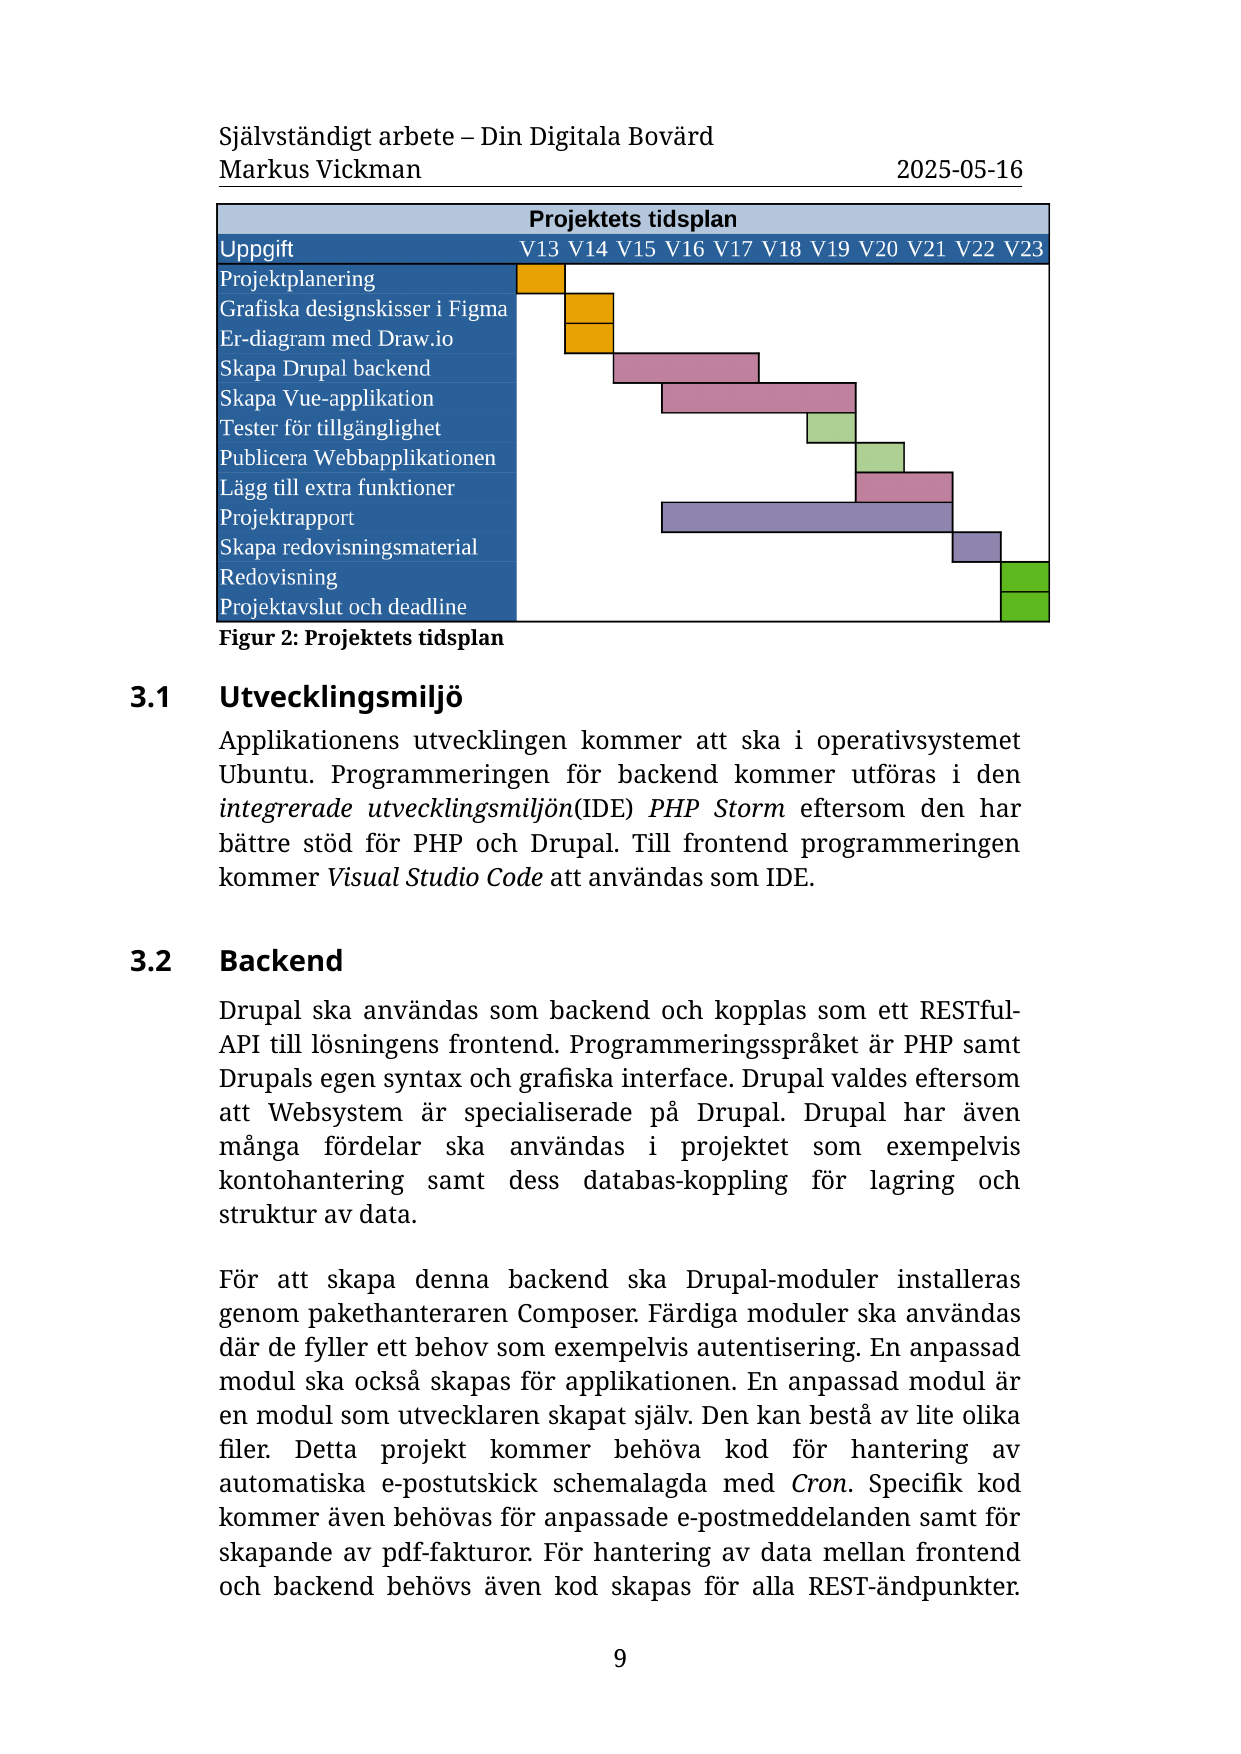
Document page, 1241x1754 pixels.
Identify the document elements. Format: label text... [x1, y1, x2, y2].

text Drupal ska användas som backend och kopplas som ett RESTful-API till lösningens frontend. Programmeringsspråket är PHP samt Drupals egen syntax och grafiska interface. Drupal valdes eftersom att Websystem är specialiserade på Drupal. Drupal har även många fördelar ska användas i projektet som exempelvis kontohantering samt dess databas-koppling för lagring och struktur av data. [218, 992, 1022, 1231]
subtitle Utvecklingsmiljö [130, 676, 1022, 716]
text Applikationens utvecklingen kommer att ska i operativsystemet Ubuntu. Programmeringen för backend kommer utföras i den integrerade utvecklingsmiljön(IDE) PHP Storm eftersom den har bättre stöd för PHP och Drupal. Till frontend programmeringen kommer Visual Studio Code att användas som IDE. [218, 723, 1022, 893]
text För att skapa denna backend ska Drupal-moduler installeras genom pakethanteraren Composer. Färdiga moduler ska användas där de fyller ett behov som exempelvis autentisering. En anpassad modul ska också skapas för applikationen. En anpassad modul är en modul som utvecklaren skapat själv. Den kan bestå av lite olika filer. Detta projekt kommer behöva kod för hantering av automatiska e-postutskick schemalagda med Cron. Specifik kod kommer även behövas för anpassade e-postmeddelanden samt för skapande av pdf-fakturor. För hantering av data mellan frontend och backend behövs även kod skapas för alla REST-ändpunkter. [218, 1262, 1022, 1602]
picture [215, 203, 1051, 623]
subtitle Backend [130, 940, 1022, 979]
text Figur 2: Projektets tidsplan [218, 623, 1022, 651]
